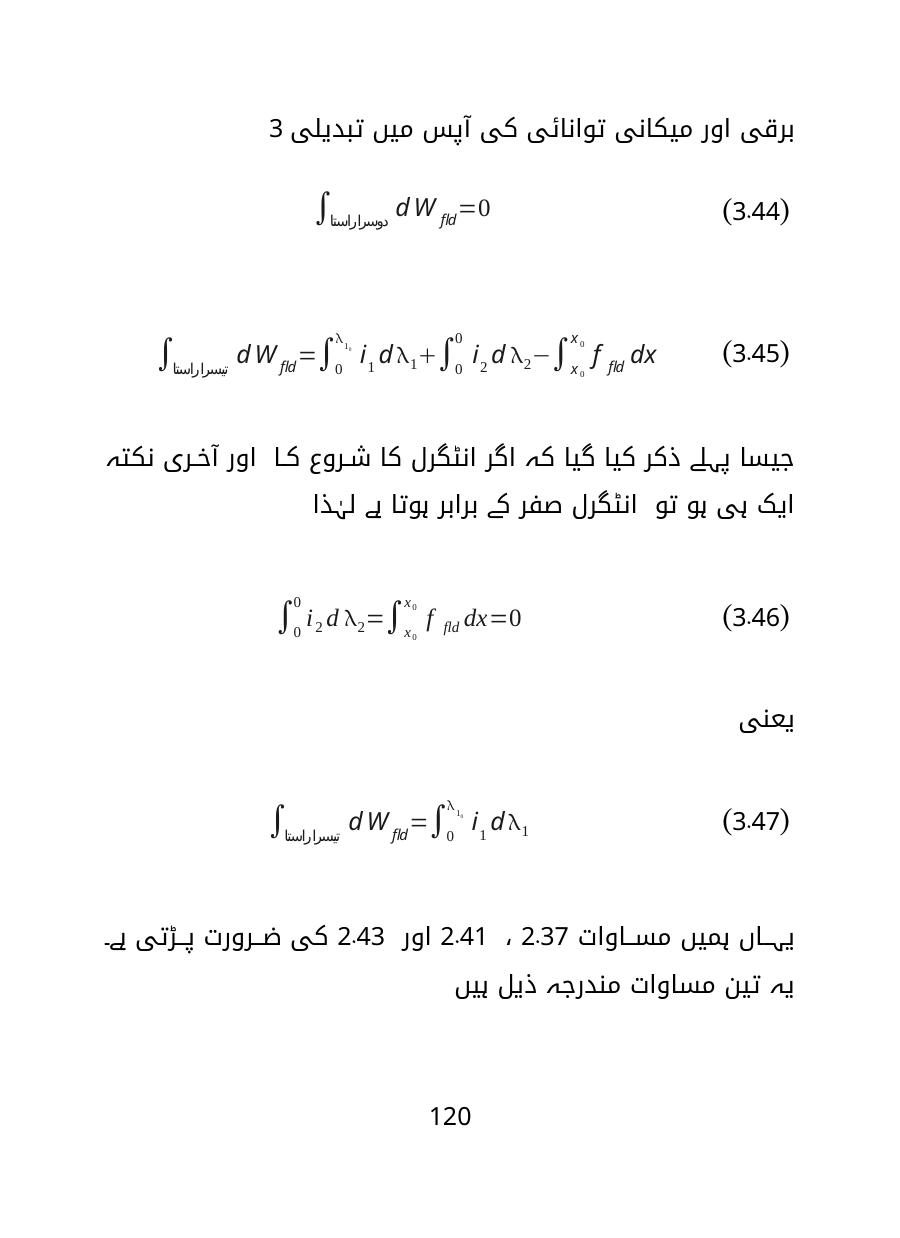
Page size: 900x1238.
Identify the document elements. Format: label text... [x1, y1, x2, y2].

table_header (3.47) [683, 789, 795, 867]
table_header (3.45) [698, 322, 795, 400]
table_header [105, 789, 683, 867]
text یہاں ہمیں مساوات 2.37 ، 2.41 اور 2.43 کی ضرورت پڑتی ہے۔ یہ تین مساوات مندرجہ ذیل ہیں [105, 913, 795, 1008]
text جیسا پہلے ذکر کیا گیا کہ اگر انٹگرل کا شروع کا اور آخری نکتہ ایک ہی ہو تو انٹگرل صفر کے برابر ہوتا ہے لہٰذا [105, 434, 795, 529]
table_header [105, 588, 683, 661]
table_header [105, 322, 698, 400]
table_header [105, 183, 690, 254]
text یعنی [105, 695, 795, 742]
table_header (3.44) [690, 183, 795, 254]
table_header (3.46) [683, 588, 795, 661]
